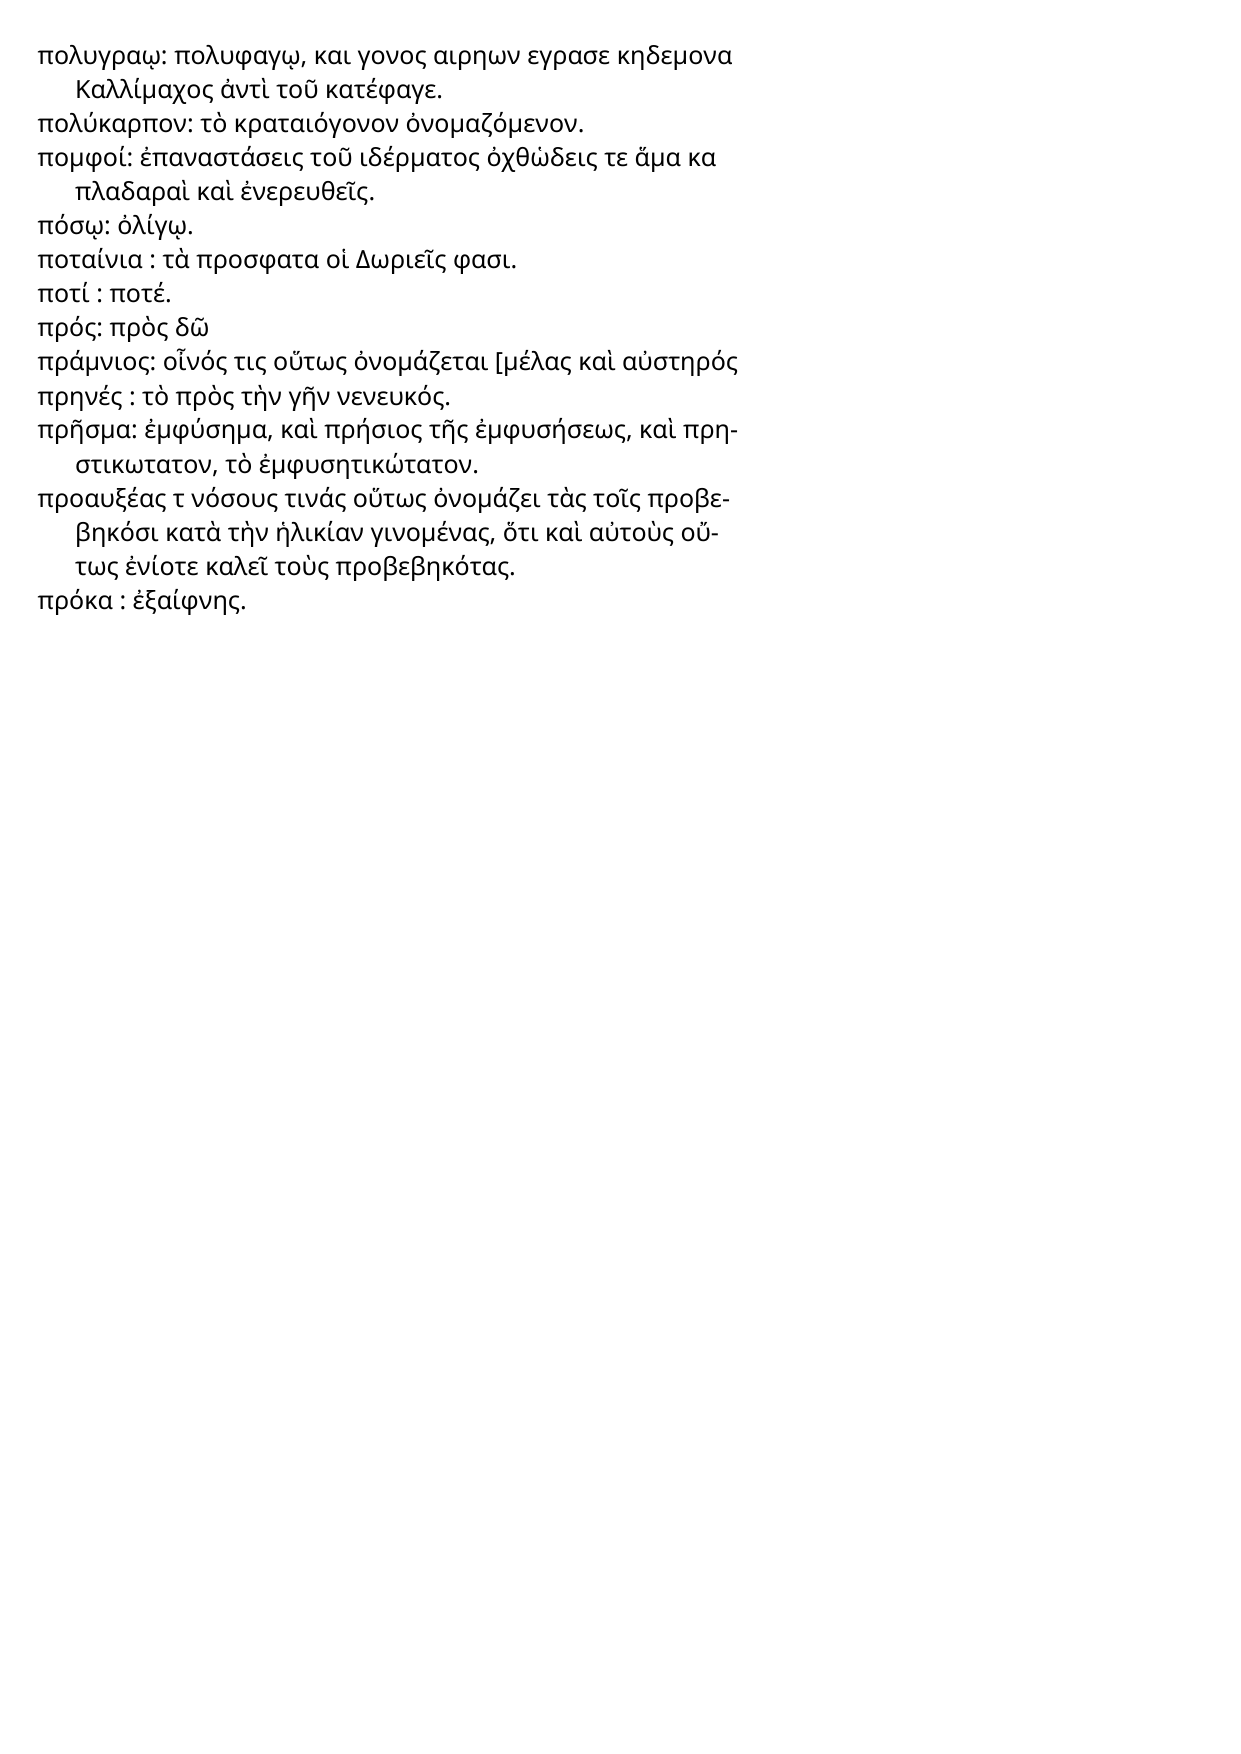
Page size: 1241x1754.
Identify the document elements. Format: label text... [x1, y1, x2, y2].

text πράμνιος: οἶνός τις οὕτως ὀνομάζεται [μέλας καὶ αὐστηρός πρηνές : τὸ πρὸς τὴν γῆν νενευκός. [37, 344, 1203, 412]
text προαυξέας τ νόσους τινάς οὕτως ὀνομάζει τὰς τοῖς προβε- βηκόσι κατὰ τὴν ἡλικίαν γινομένας, ὅτι καὶ αὐτοὺς οὔ- τως ἐνίοτε καλεῖ τοὺς προβεβηκότας. [37, 480, 1203, 582]
text πόσῳ: ὀλίγῳ. [37, 208, 1203, 242]
text πομφοί: ἐπαναστάσεις τοῦ ιδέρματος ὀχθὡδεις τε ἅμα κα πλαδαραὶ καὶ ἐνερευθεῖς. [37, 140, 1203, 208]
text πρῆσμα: ἐμφύσημα, καὶ πρήσιος τῆς ἐμφυσήσεως, καὶ πρη- στικωτατον, τὸ ἐμφυσητικώτατον. [37, 412, 1203, 480]
text πρός: πρὸς δῶ [37, 310, 1203, 344]
text πολυγραῳ: πολυφαγῳ, και γονος αιρηων εγρασε κηδεμονα Καλλίμαχος ἀντὶ τοῦ κατέφαγε. [37, 37, 1203, 106]
text ποτί : ποτέ. [37, 276, 1203, 310]
text πρόκα : ἐξαίφνης. [37, 582, 1203, 617]
text ποταίνια : τὰ προσφατα οἱ Δωριεῖς φασι. [37, 242, 1203, 276]
text πολύκαρπον: τὸ κραταιόγονον ὀνομαζόμενον. [37, 106, 1203, 140]
